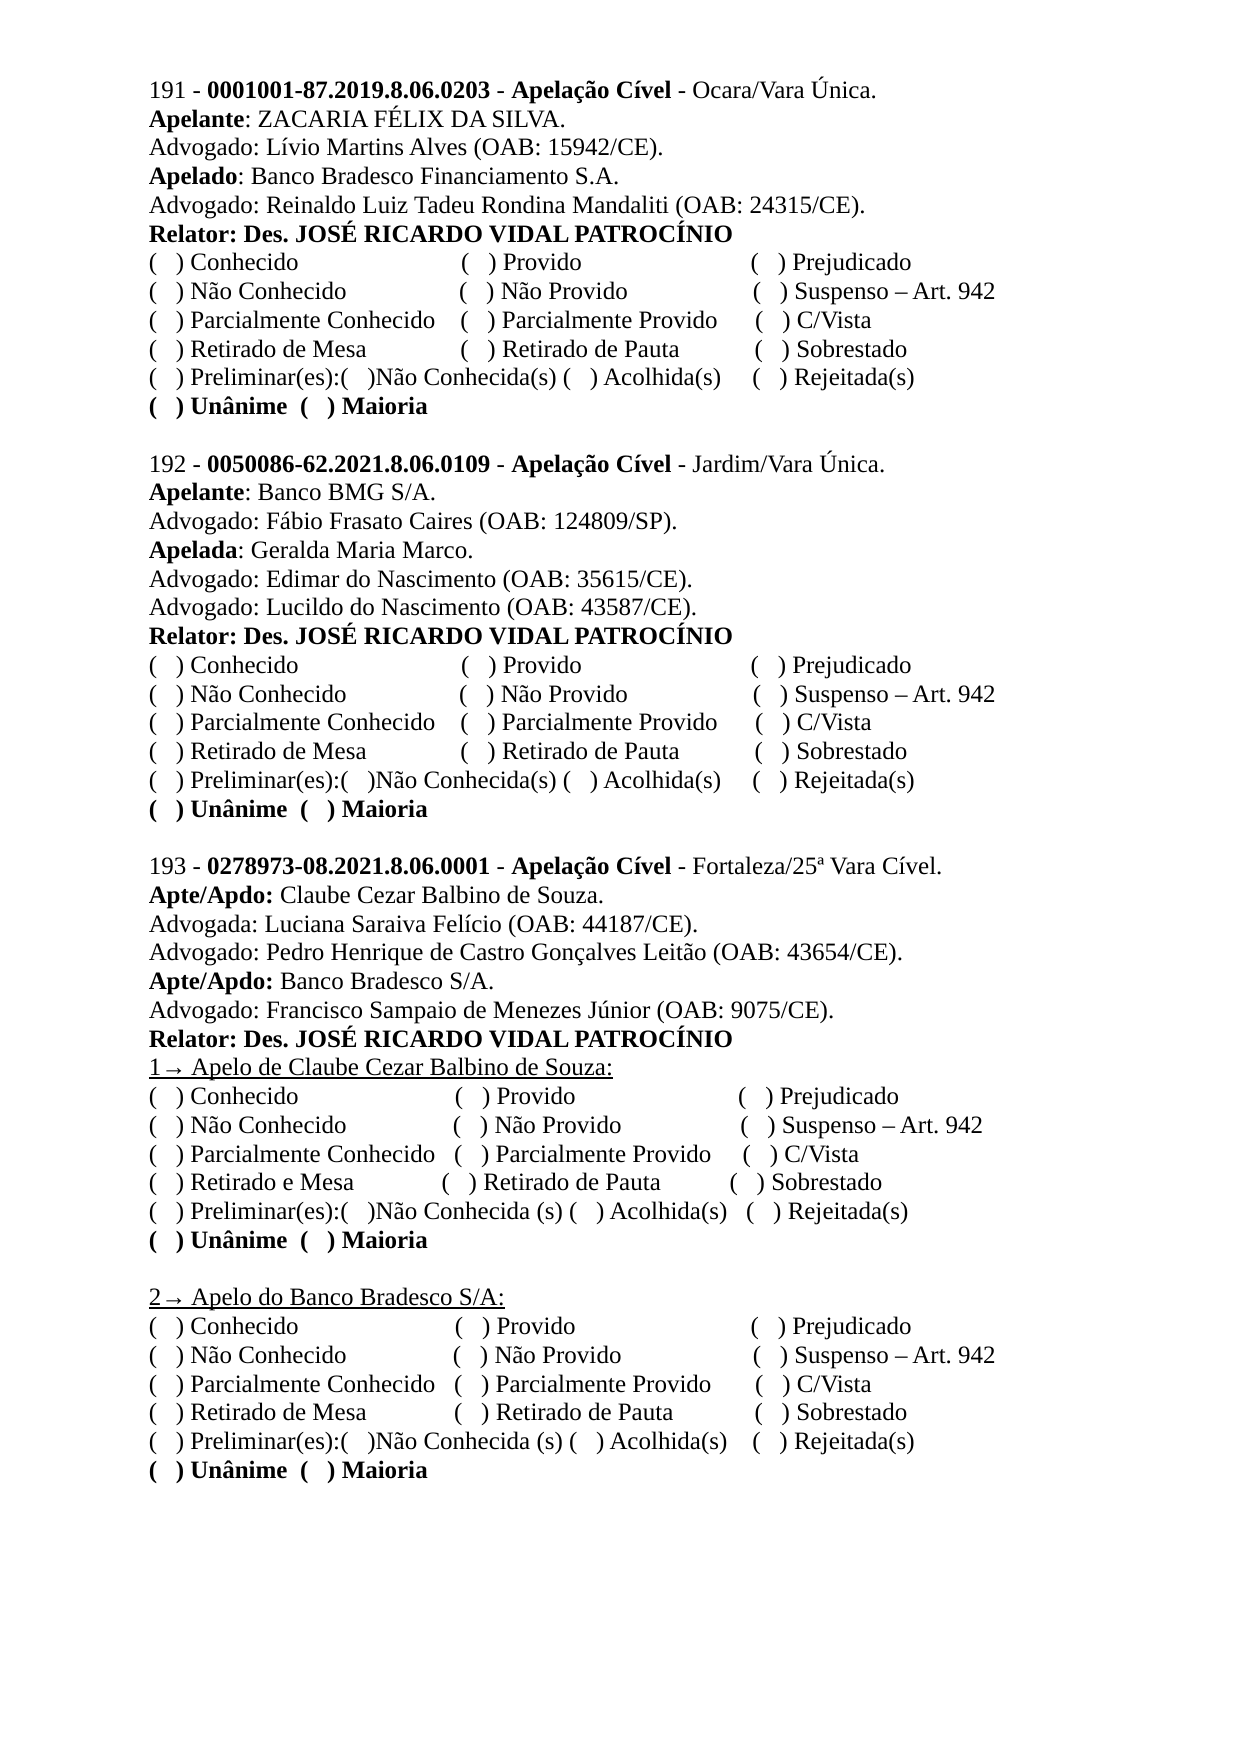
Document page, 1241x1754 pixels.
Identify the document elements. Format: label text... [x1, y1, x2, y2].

text 2→ Apelo do Banco Bradesco S/A: [148, 1282, 1141, 1311]
text ( ) Preliminar(es):( )Não Conhecida(s) ( ) Acolhida(s) ( ) Rejeitada(s) [148, 362, 1158, 391]
text ( ) Unânime ( ) Maioria [148, 794, 1158, 822]
text ( ) Unânime ( ) Maioria [148, 391, 1158, 420]
text 193 - 0278973-08.2021.8.06.0001 - Apelação Cível - Fortaleza/25ª Vara Cível. [148, 851, 1141, 880]
text 1→ Apelo de Claube Cezar Balbino de Souza: [148, 1052, 1141, 1081]
text Advogado: Francisco Sampaio de Menezes Júnior (OAB: 9075/CE). [148, 995, 1141, 1024]
text ( ) Parcialmente Conhecido ( ) Parcialmente Provido ( ) C/Vista [148, 1139, 1158, 1167]
text 192 - 0050086-62.2021.8.06.0109 - Apelação Cível - Jardim/Vara Única. [148, 449, 1141, 477]
text Apte/Apdo: Banco Bradesco S/A. [148, 966, 1141, 995]
text ( ) Conhecido ( ) Provido ( ) Prejudicado [148, 247, 1141, 276]
text Advogada: Luciana Saraiva Felício (OAB: 44187/CE). [148, 909, 1141, 937]
text ( ) Preliminar(es):( )Não Conhecida(s) ( ) Acolhida(s) ( ) Rejeitada(s) [148, 765, 1158, 794]
text ( ) Não Conhecido ( ) Não Provido ( ) Suspenso – Art. 942 [148, 1110, 1158, 1139]
text ( ) Preliminar(es):( )Não Conhecida (s) ( ) Acolhida(s) ( ) Rejeitada(s) [148, 1426, 1158, 1455]
text Advogado: Fábio Frasato Caires (OAB: 124809/SP). [148, 506, 1141, 535]
text Relator: Des. JOSÉ RICARDO VIDAL PATROCÍNIO [148, 1024, 1141, 1052]
text Advogado: Lívio Martins Alves (OAB: 15942/CE). [148, 132, 1141, 161]
text Advogado: Lucildo do Nascimento (OAB: 43587/CE). [148, 592, 1141, 621]
text ( ) Conhecido ( ) Provido ( ) Prejudicado [148, 1081, 1141, 1110]
text Advogado: Edimar do Nascimento (OAB: 35615/CE). [148, 564, 1141, 592]
text ( ) Retirado de Mesa ( ) Retirado de Pauta ( ) Sobrestado [148, 736, 1158, 765]
text ( ) Retirado de Mesa ( ) Retirado de Pauta ( ) Sobrestado [148, 334, 1158, 362]
text ( ) Unânime ( ) Maioria [148, 1225, 1158, 1254]
text Apelada: Geralda Maria Marco. [148, 535, 1141, 564]
text Apelado: Banco Bradesco Financiamento S.A. [148, 161, 1141, 190]
text Apelante: Banco BMG S/A. [148, 477, 1141, 506]
text ( ) Não Conhecido ( ) Não Provido ( ) Suspenso – Art. 942 [148, 276, 1158, 305]
text Relator: Des. JOSÉ RICARDO VIDAL PATROCÍNIO [148, 219, 1141, 247]
text ( ) Parcialmente Conhecido ( ) Parcialmente Provido ( ) C/Vista [148, 1369, 1158, 1397]
text ( ) Conhecido ( ) Provido ( ) Prejudicado [148, 650, 1141, 679]
text ( ) Unânime ( ) Maioria [148, 1455, 1158, 1484]
text ( ) Conhecido ( ) Provido ( ) Prejudicado [148, 1311, 1141, 1340]
text Apelante: ZACARIA FÉLIX DA SILVA. [148, 104, 1141, 132]
text ( ) Parcialmente Conhecido ( ) Parcialmente Provido ( ) C/Vista [148, 305, 1158, 334]
text ( ) Não Conhecido ( ) Não Provido ( ) Suspenso – Art. 942 [148, 1340, 1158, 1369]
text 191 - 0001001-87.2019.8.06.0203 - Apelação Cível - Ocara/Vara Única. [148, 75, 1141, 104]
text ( ) Preliminar(es):( )Não Conhecida (s) ( ) Acolhida(s) ( ) Rejeitada(s) [148, 1196, 1158, 1225]
text Relator: Des. JOSÉ RICARDO VIDAL PATROCÍNIO [148, 621, 1141, 650]
text ( ) Retirado de Mesa ( ) Retirado de Pauta ( ) Sobrestado [148, 1397, 1158, 1426]
text ( ) Retirado e Mesa ( ) Retirado de Pauta ( ) Sobrestado [148, 1167, 1158, 1196]
text Apte/Apdo: Claube Cezar Balbino de Souza. [148, 880, 1141, 909]
text Advogado: Pedro Henrique de Castro Gonçalves Leitão (OAB: 43654/CE). [148, 937, 1141, 966]
text ( ) Parcialmente Conhecido ( ) Parcialmente Provido ( ) C/Vista [148, 707, 1158, 736]
text Advogado: Reinaldo Luiz Tadeu Rondina Mandaliti (OAB: 24315/CE). [148, 190, 1141, 219]
text ( ) Não Conhecido ( ) Não Provido ( ) Suspenso – Art. 942 [148, 679, 1158, 707]
